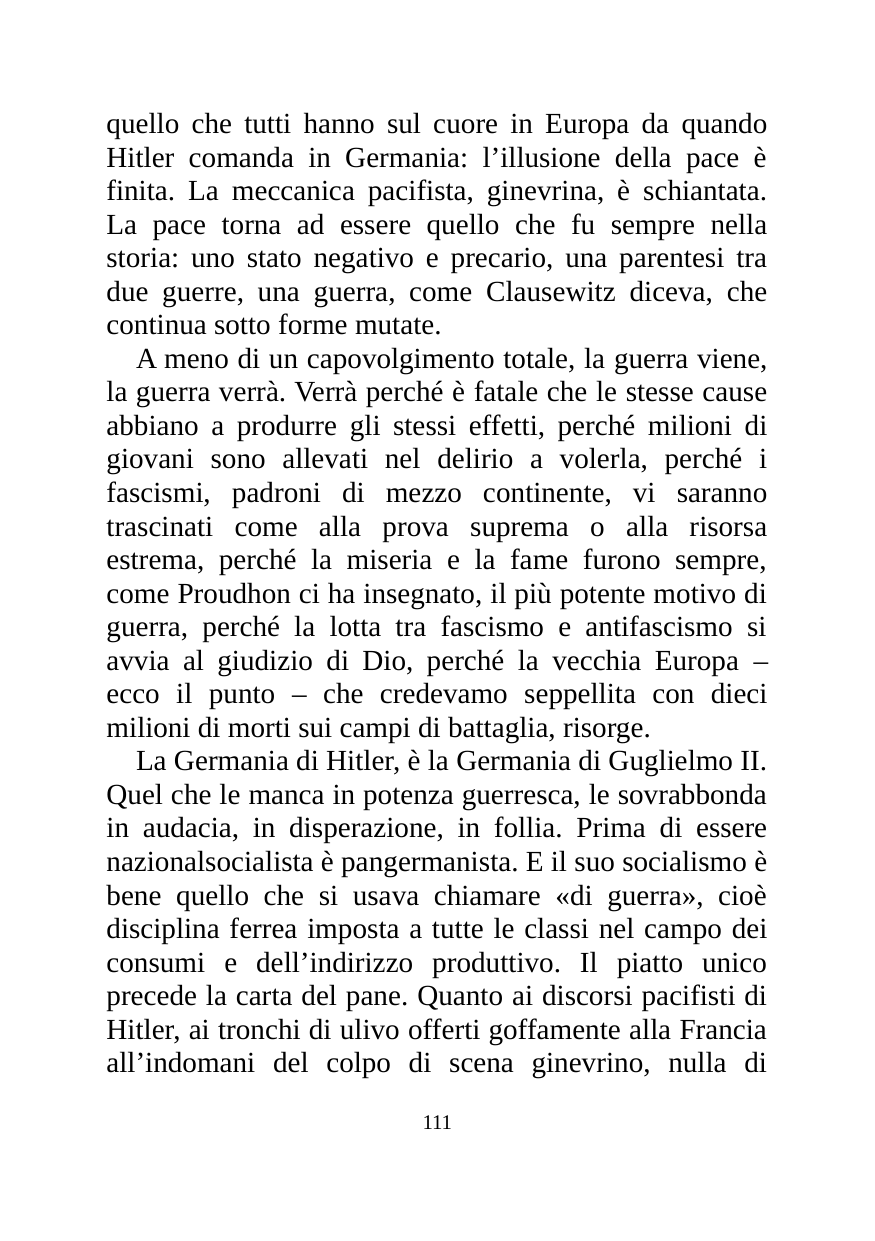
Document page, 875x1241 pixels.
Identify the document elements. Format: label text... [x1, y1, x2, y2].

text quello che tutti hanno sul cuore in Europa da quando Hitler comanda in Germania: l’illusione della pace è finita. La meccanica pacifista, ginevrina, è schiantata. La pace torna ad essere quello che fu sempre nella storia: uno stato negativo e precario, una parentesi tra due guerre, una guerra, come Clausewitz diceva, che continua sotto forme mutate. [106, 106, 768, 341]
text La Germania di Hitler, è la Germania di Guglielmo II. Quel che le manca in potenza guerresca, le sovrabbonda in audacia, in disperazione, in follia. Prima di essere nazionalsocialista è pangermanista. E il suo socialismo è bene quello che si usava chiamare «di guerra», cioè disciplina ferrea imposta a tutte le classi nel campo dei consumi e dell’indirizzo produttivo. Il piatto unico precede la carta del pane. Quanto ai discorsi pacifisti di Hitler, ai tronchi di ulivo offerti goffamente alla Francia all’indomani del colpo di scena ginevrino, nulla di [106, 743, 768, 1079]
text A meno di un capovolgimento totale, la guerra viene, la guerra verrà. Verrà perché è fatale che le stesse cause abbiano a produrre gli stessi effetti, perché milioni di giovani sono allevati nel delirio a volerla, perché i fascismi, padroni di mezzo continente, vi saranno trascinati come alla prova suprema o alla risorsa estrema, perché la miseria e la fame furono sempre, come Proudhon ci ha insegnato, il più potente motivo di guerra, perché la lotta tra fascismo e antifascismo si avvia al giudizio di Dio, perché la vecchia Europa – ecco il punto – che credevamo seppellita con dieci milioni di morti sui campi di battaglia, risorge. [106, 341, 768, 743]
